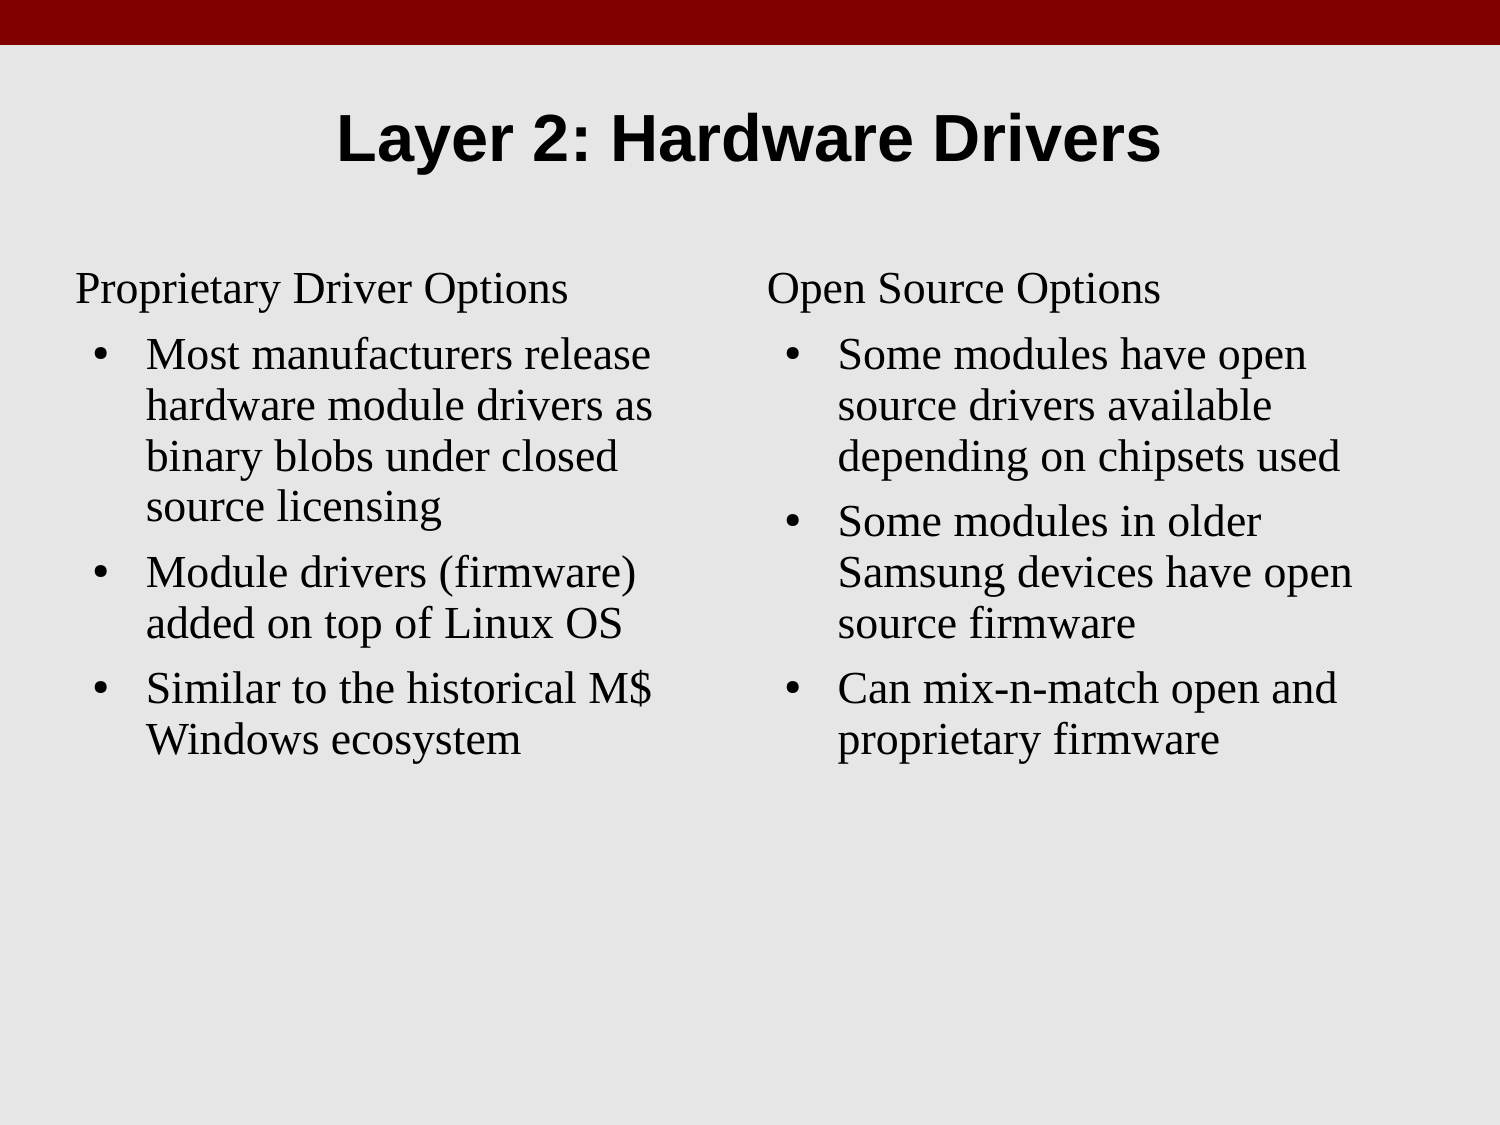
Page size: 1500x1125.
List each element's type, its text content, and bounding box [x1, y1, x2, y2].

list Open Source Options Some modules have open source drivers available depending on chipsets used Some modules in older Samsung devices have open source firmware Can mix-n-match open and proprietary firmware [766, 263, 1426, 859]
list Proprietary Driver Options Most manufacturers release hardware module drivers as binary blobs under closed source licensing Module drivers (firmware) added on top of Linux OS Similar to the historical M$ Windows ecosystem [75, 263, 734, 863]
title Layer 2: Hardware Drivers [75, 44, 1426, 233]
